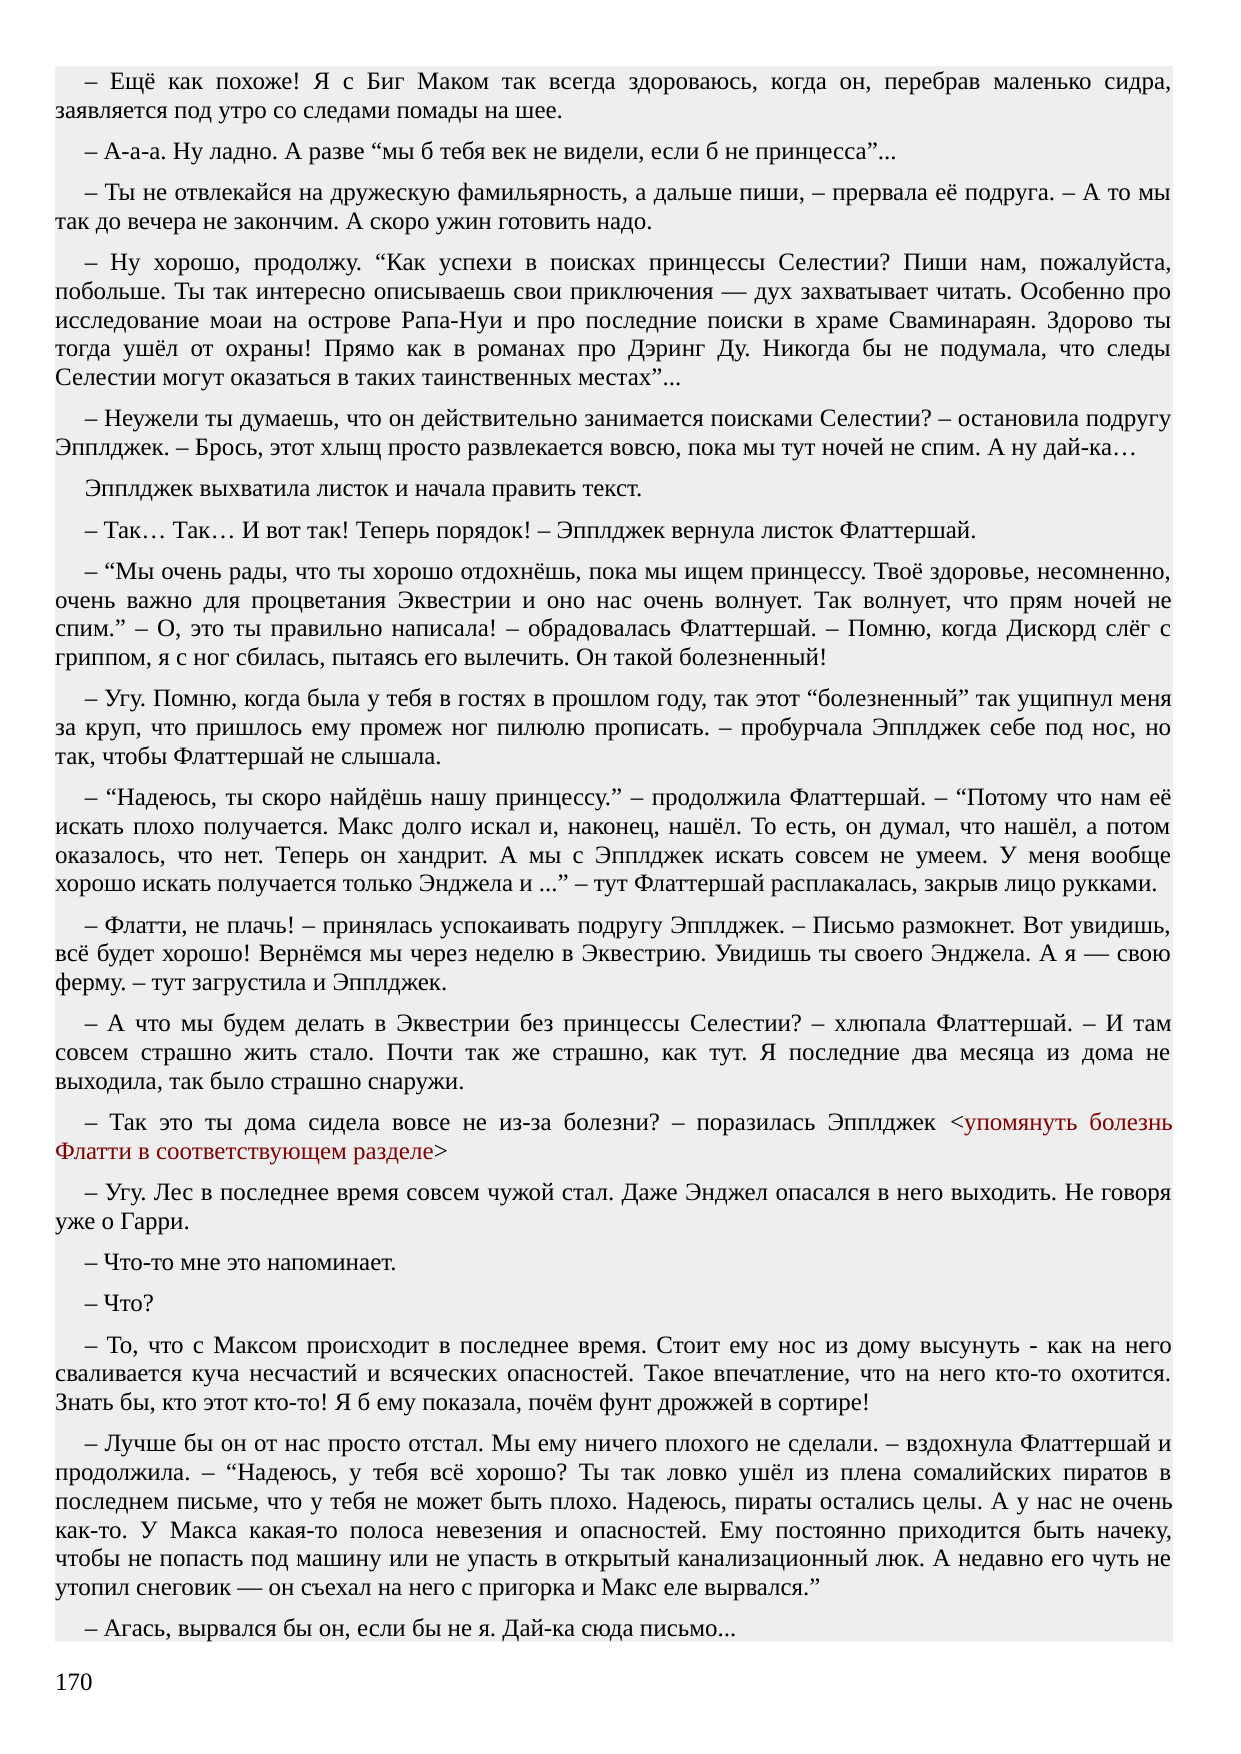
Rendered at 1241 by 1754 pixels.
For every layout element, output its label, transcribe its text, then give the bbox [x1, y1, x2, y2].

text – Агась, вырвался бы он, если бы не я. Дай-ка сюда письмо... [55, 1613, 1173, 1642]
text Эпплджек выхватила листок и начала править текст. [55, 473, 1173, 502]
text – Ну хорошо, продолжу. “Как успехи в поисках принцессы Селестии? Пиши нам, пожалуйста, побольше. Ты так интересно описываешь свои приключения — дух захватывает читать. Особенно про исследование моаи на острове Рапа-Нуи и про последние поиски в храме Сваминараян. Здорово ты тогда ушёл от охраны! Прямо как в романах про Дэринг Ду. Никогда бы не подумала, что следы Селестии могут оказаться в таких таинственных местах”... [55, 247, 1173, 391]
text – Что? [55, 1288, 1173, 1317]
text – Угу. Лес в последнее время совсем чужой стал. Даже Энджел опасался в него выходить. Не говоря уже о Гарри. [55, 1177, 1173, 1235]
text – Неужели ты думаешь, что он действительно занимается поисками Селестии? – остановила подругу Эпплджек. – Брось, этот хлыщ просто развлекается вовсю, пока мы тут ночей не спим. А ну дай-ка… [55, 403, 1173, 461]
text – Так это ты дома сидела вовсе не из-за болезни? – поразилась Эпплджек <упомянуть болезнь Флатти в соответствующем разделе> [55, 1107, 1173, 1165]
text – Так… Так… И вот так! Теперь порядок! – Эпплджек вернула листок Флаттершай. [55, 515, 1173, 543]
text – “Надеюсь, ты скоро найдёшь нашу принцессу.” – продолжила Флаттершай. – “Потому что нам её искать плохо получается. Макс долго искал и, наконец, нашёл. То есть, он думал, что нашёл, а потом оказалось, что нет. Теперь он хандрит. А мы с Эпплджек искать совсем не умеем. У меня вообще хорошо искать получается только Энджела и ...” – тут Флаттершай расплакалась, закрыв лицо рукками. [55, 782, 1173, 897]
text – Лучше бы он от нас просто отстал. Мы ему ничего плохого не сделали. – вздохнула Флаттершай и продолжила. – “Надеюсь, у тебя всё хорошо? Ты так ловко ушёл из плена сомалийских пиратов в последнем письме, что у тебя не может быть плохо. Надеюсь, пираты остались целы. А у нас не очень как-то. У Макса какая-то полоса невезения и опасностей. Ему постоянно приходится быть начеку, чтобы не попасть под машину или не упасть в открытый канализационный люк. А недавно его чуть не утопил снеговик — он съехал на него с пригорка и Макс еле вырвался.” [55, 1428, 1173, 1601]
text – Угу. Помню, когда была у тебя в гостях в прошлом году, так этот “болезненный” так ущипнул меня за круп, что пришлось ему промеж ног пилюлю прописать. – пробурчала Эпплджек себе под нос, но так, чтобы Флаттершай не слышала. [55, 683, 1173, 770]
text – Флатти, не плачь! – принялась успокаивать подругу Эпплджек. – Письмо размокнет. Вот увидишь, всё будет хорошо! Вернёмся мы через неделю в Эквестрию. Увидишь ты своего Энджела. А я — свою ферму. – тут загрустила и Эпплджек. [55, 910, 1173, 996]
text – Что-то мне это напоминает. [55, 1247, 1173, 1276]
text – То, что с Максом происходит в последнее время. Стоит ему нос из дому высунуть - как на него сваливается куча несчастий и всяческих опасностей. Такое впечатление, что на него кто-то охотится. Знать бы, кто этот кто-то! Я б ему показала, почём фунт дрожжей в сортире! [55, 1330, 1173, 1416]
text – Ты не отвлекайся на дружескую фамильярность, а дальше пиши, – прервала её подруга. – А то мы так до вечера не закончим. А скоро ужин готовить надо. [55, 177, 1173, 235]
text – А что мы будем делать в Эквестрии без принцессы Селестии? – хлюпала Флаттершай. – И там совсем страшно жить стало. Почти так же страшно, как тут. Я последние два месяца из дома не выходила, так было страшно снаружи. [55, 1008, 1173, 1095]
text – Ещё как похоже! Я с Биг Маком так всегда здороваюсь, когда он, перебрав маленько сидра, заявляется под утро со следами помады на шее. [55, 66, 1173, 123]
text – А-а-а. Ну ладно. А разве “мы б тебя век не видели, если б не принцесса”... [55, 136, 1173, 165]
text – “Мы очень рады, что ты хорошо отдохнёшь, пока мы ищем принцессу. Твоё здоровье, несомненно, очень важно для процветания Эквестрии и оно нас очень волнует. Так волнует, что прям ночей не спим.” – О, это ты правильно написала! – обрадовалась Флаттершай. – Помню, когда Дискорд слёг с гриппом, я с ног сбилась, пытаясь его вылечить. Он такой болезненный! [55, 556, 1173, 671]
